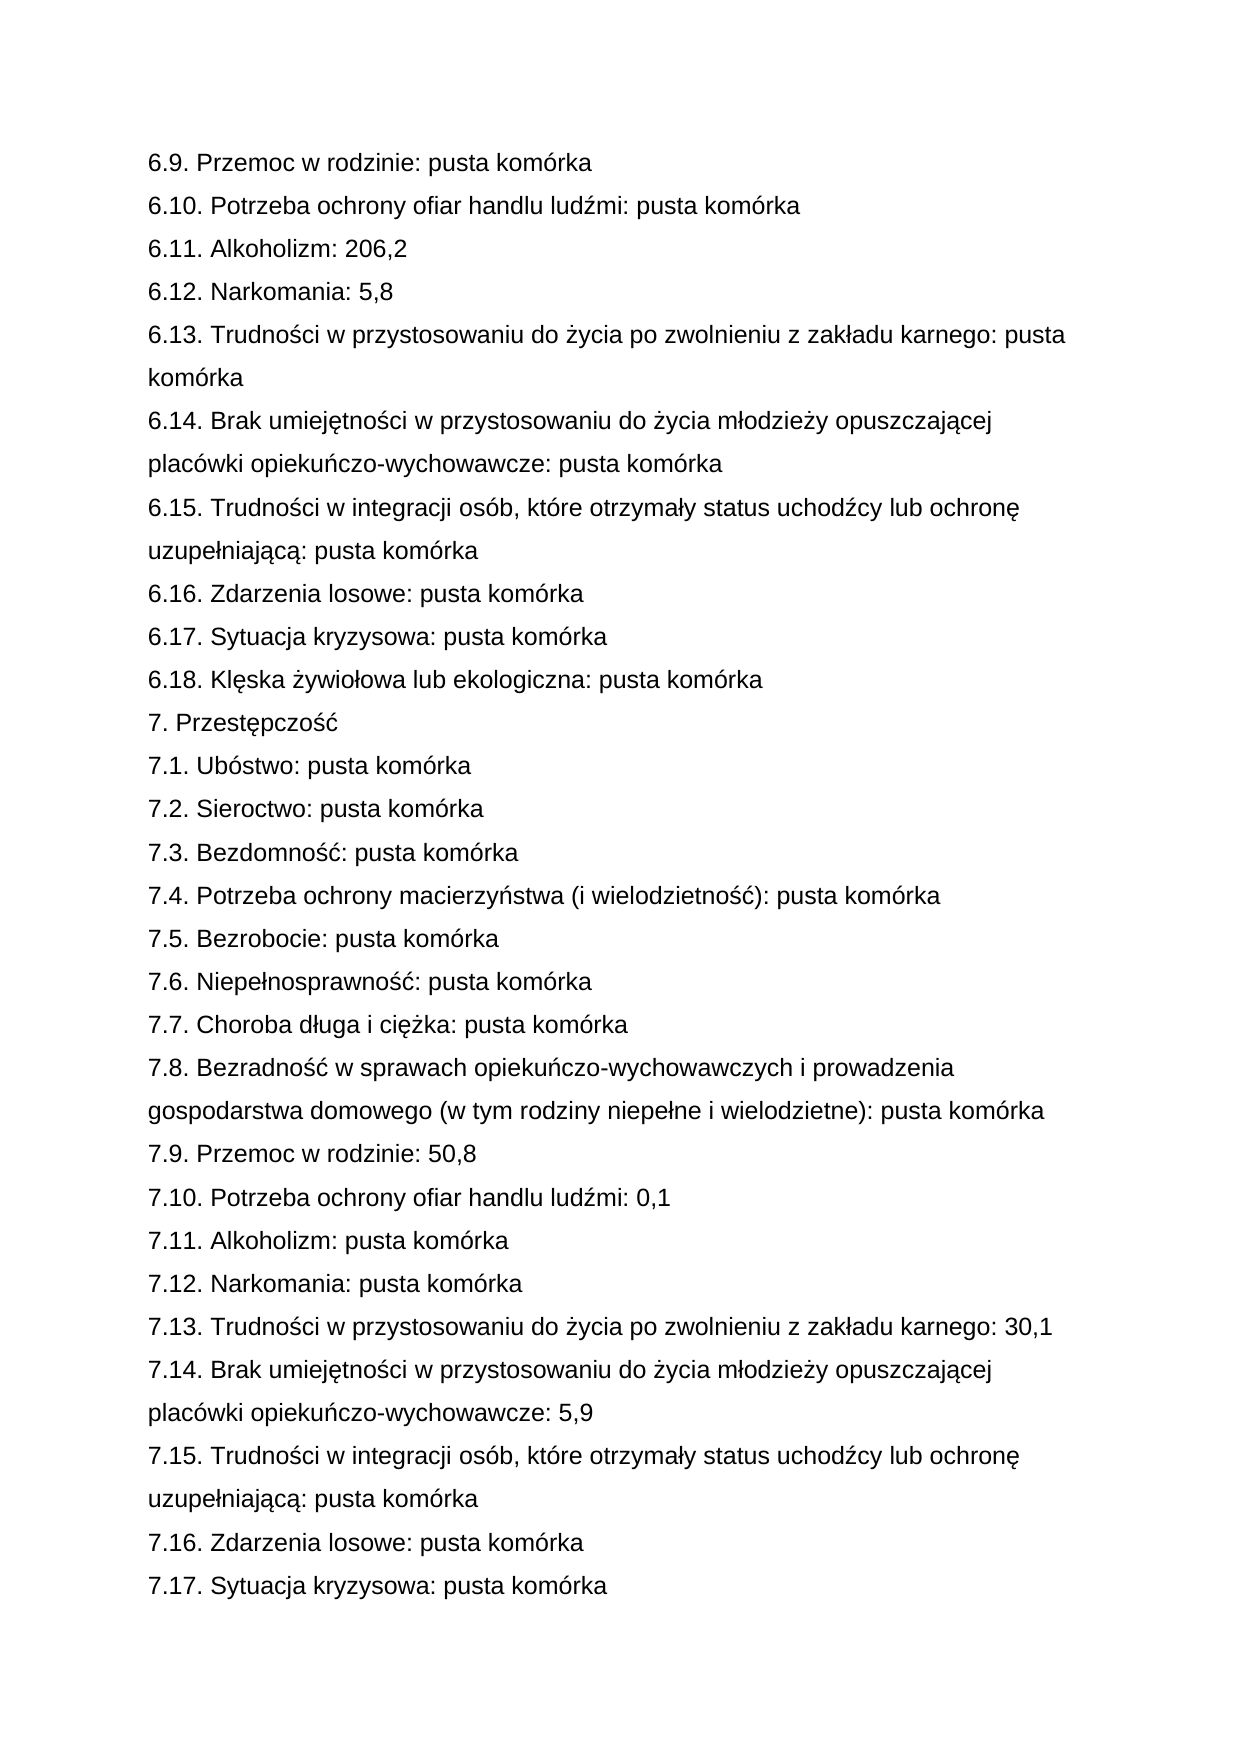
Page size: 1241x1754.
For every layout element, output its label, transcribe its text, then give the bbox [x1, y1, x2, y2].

text 7.14. Brak umiejętności w przystosowaniu do życia młodzieży opuszczającej placówki opiekuńczo-wychowawcze: 5,9 [148, 1355, 1093, 1427]
text 6.16. Zdarzenia losowe: pusta komórka [148, 579, 1093, 608]
text 6.18. Klęska żywiołowa lub ekologiczna: pusta komórka [148, 665, 1093, 694]
text 6.14. Brak umiejętności w przystosowaniu do życia młodzieży opuszczającej placówki opiekuńczo-wychowawcze: pusta komórka [148, 406, 1093, 478]
text 7.2. Sieroctwo: pusta komórka [148, 794, 1093, 823]
text 7.8. Bezradność w sprawach opiekuńczo-wychowawczych i prowadzenia gospodarstwa domowego (w tym rodziny niepełne i wielodzietne): pusta komórka [148, 1053, 1093, 1125]
text 6.11. Alkoholizm: 206,2 [148, 234, 1093, 263]
text 7.13. Trudności w przystosowaniu do życia po zwolnieniu z zakładu karnego: 30,1 [148, 1312, 1093, 1341]
text 7.11. Alkoholizm: pusta komórka [148, 1226, 1093, 1254]
text 6.10. Potrzeba ochrony ofiar handlu ludźmi: pusta komórka [148, 191, 1093, 219]
text 7.10. Potrzeba ochrony ofiar handlu ludźmi: 0,1 [148, 1183, 1093, 1211]
text 6.15. Trudności w integracji osób, które otrzymały status uchodźcy lub ochronę uzupełniającą: pusta komórka [148, 493, 1093, 564]
text 7.17. Sytuacja kryzysowa: pusta komórka [148, 1571, 1093, 1599]
text 7.6. Niepełnosprawność: pusta komórka [148, 967, 1093, 996]
text 7.3. Bezdomność: pusta komórka [148, 838, 1093, 866]
text 7.12. Narkomania: pusta komórka [148, 1269, 1093, 1298]
text 7.5. Bezrobocie: pusta komórka [148, 924, 1093, 953]
text 6.9. Przemoc w rodzinie: pusta komórka [148, 148, 1093, 176]
text 7.9. Przemoc w rodzinie: 50,8 [148, 1139, 1093, 1168]
text 7.4. Potrzeba ochrony macierzyństwa (i wielodzietność): pusta komórka [148, 881, 1093, 909]
text 7.1. Ubóstwo: pusta komórka [148, 751, 1093, 780]
text 7. Przestępczość [148, 708, 1093, 737]
text 7.15. Trudności w integracji osób, które otrzymały status uchodźcy lub ochronę uzupełniającą: pusta komórka [148, 1441, 1093, 1513]
text 7.16. Zdarzenia losowe: pusta komórka [148, 1528, 1093, 1556]
text 6.12. Narkomania: 5,8 [148, 277, 1093, 306]
text 6.17. Sytuacja kryzysowa: pusta komórka [148, 622, 1093, 651]
text 6.13. Trudności w przystosowaniu do życia po zwolnieniu z zakładu karnego: pusta komórka [148, 320, 1093, 392]
text 7.7. Choroba długa i ciężka: pusta komórka [148, 1010, 1093, 1039]
